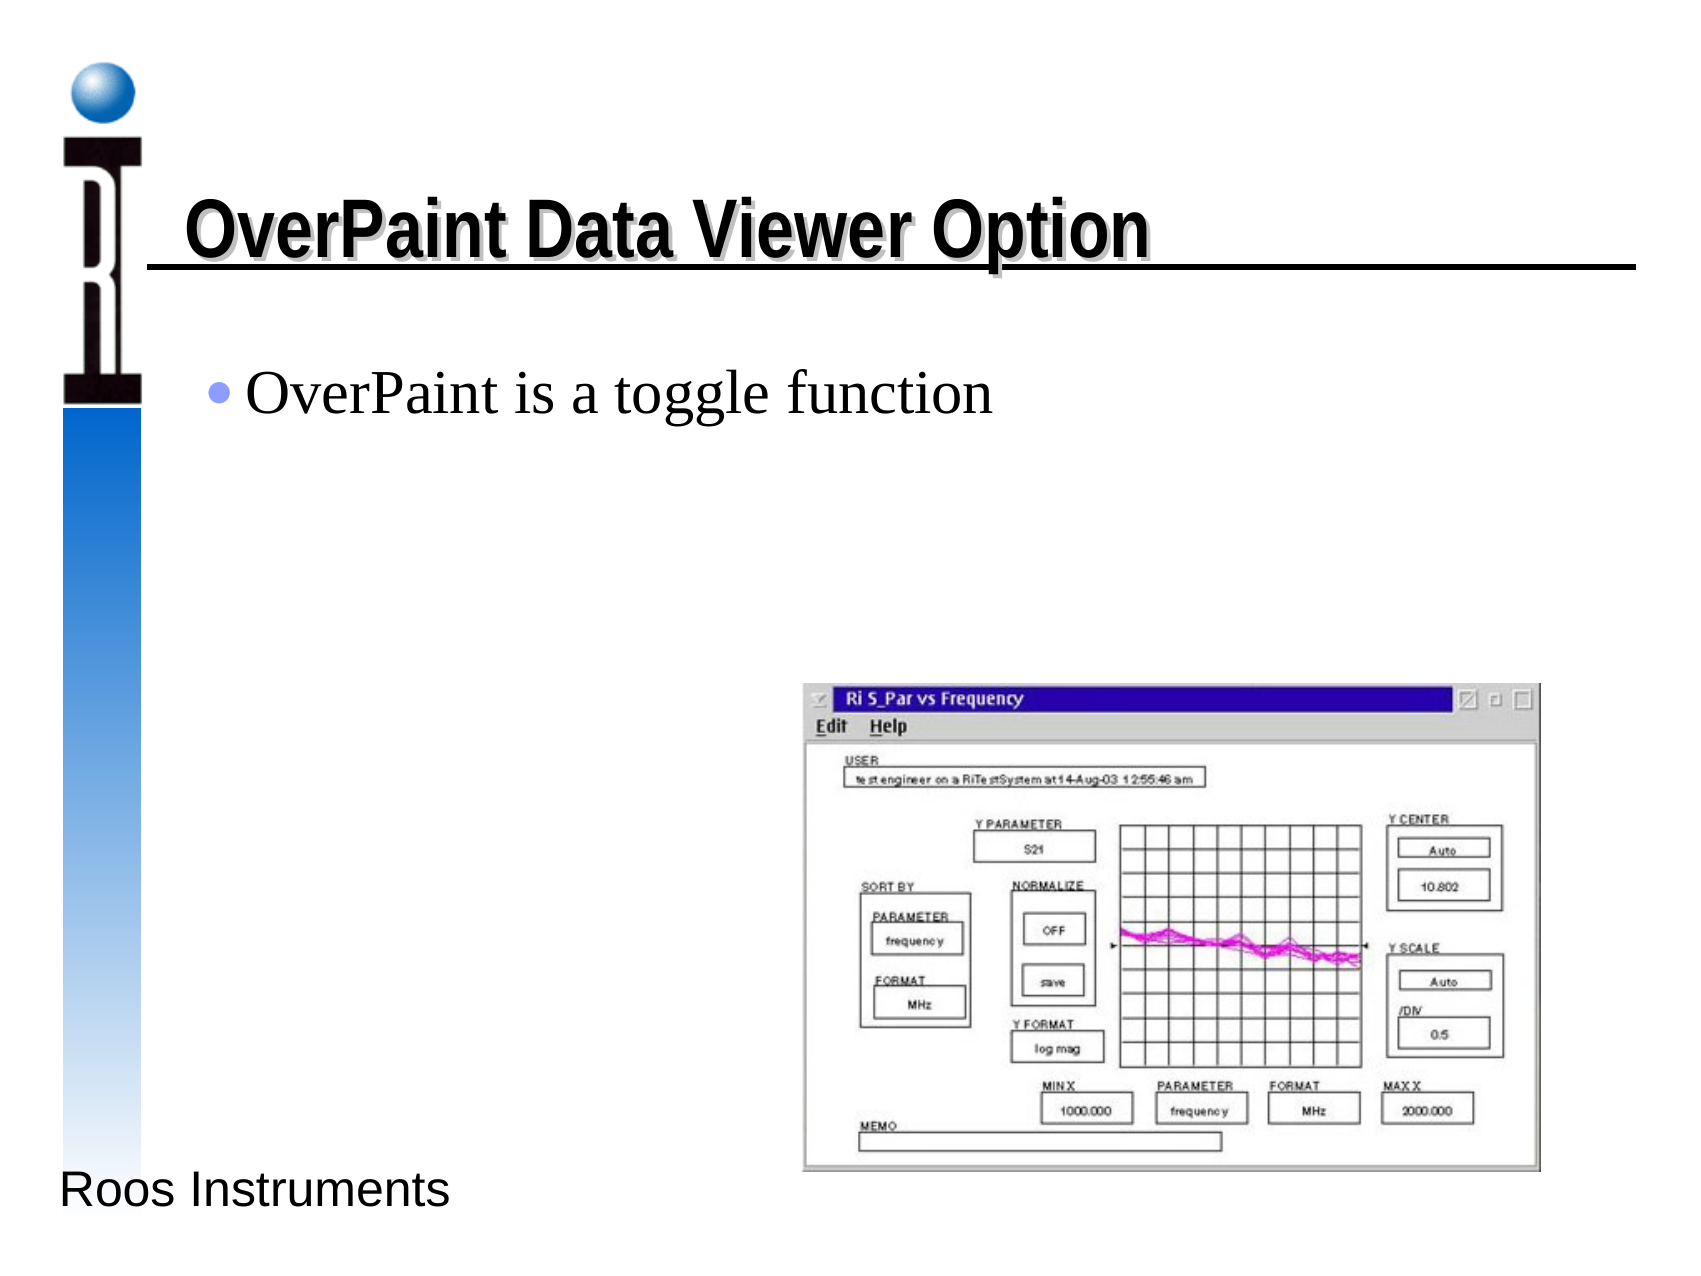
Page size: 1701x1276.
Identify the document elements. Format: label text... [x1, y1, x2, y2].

picture [802, 683, 1541, 1172]
picture [59, 58, 147, 411]
text_box OverPaint is a toggle function [192, 358, 1550, 445]
text_box OverPaint Data Viewer Option [184, 92, 1539, 274]
